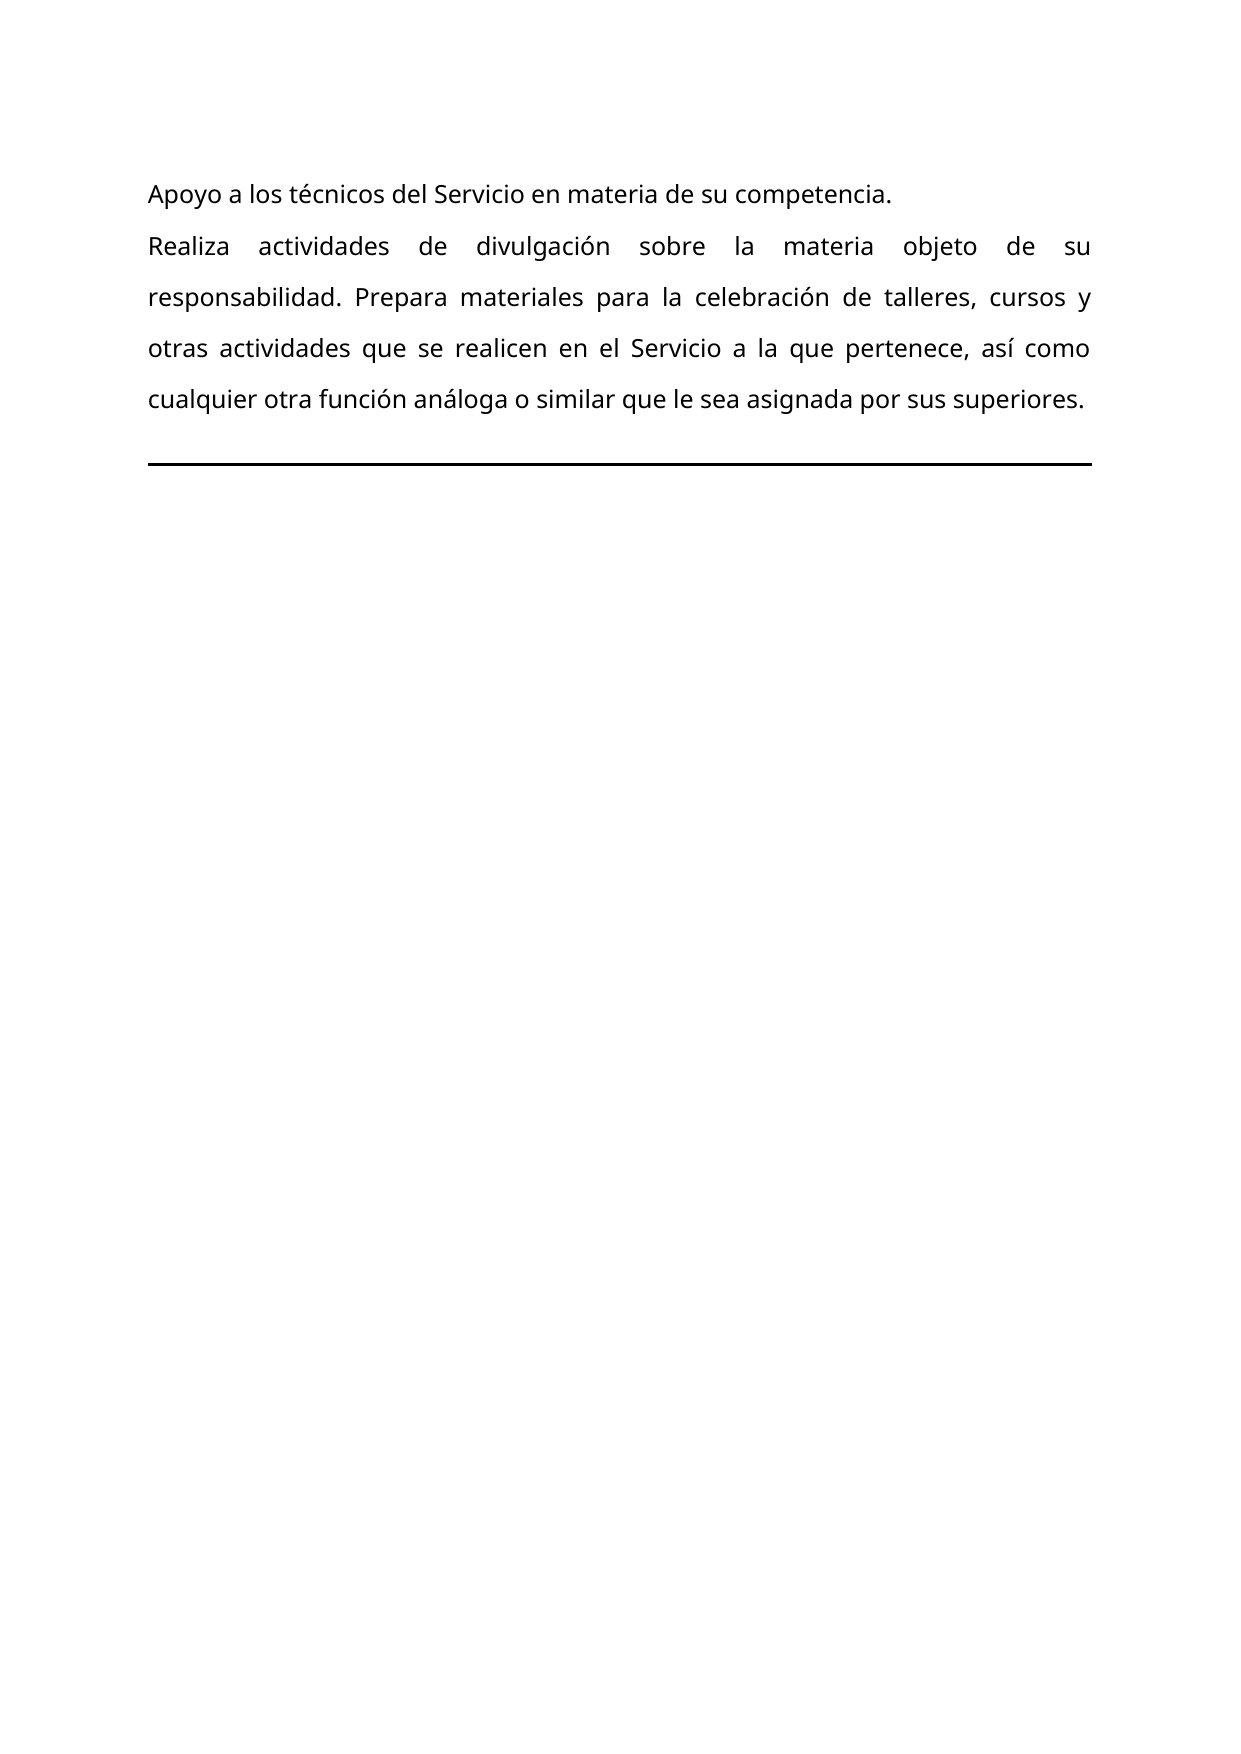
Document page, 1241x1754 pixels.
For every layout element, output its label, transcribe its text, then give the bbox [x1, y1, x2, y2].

text Realiza actividades de divulgación sobre la materia objeto de su responsabilidad. Prepara materiales para la celebración de talleres, cursos y otras actividades que se realicen en el Servicio a la que pertenece, así como cualquier otra función análoga o similar que le sea asignada por sus superiores. [148, 228, 1092, 415]
text Apoyo a los técnicos del Servicio en materia de su competencia. [148, 177, 1092, 211]
